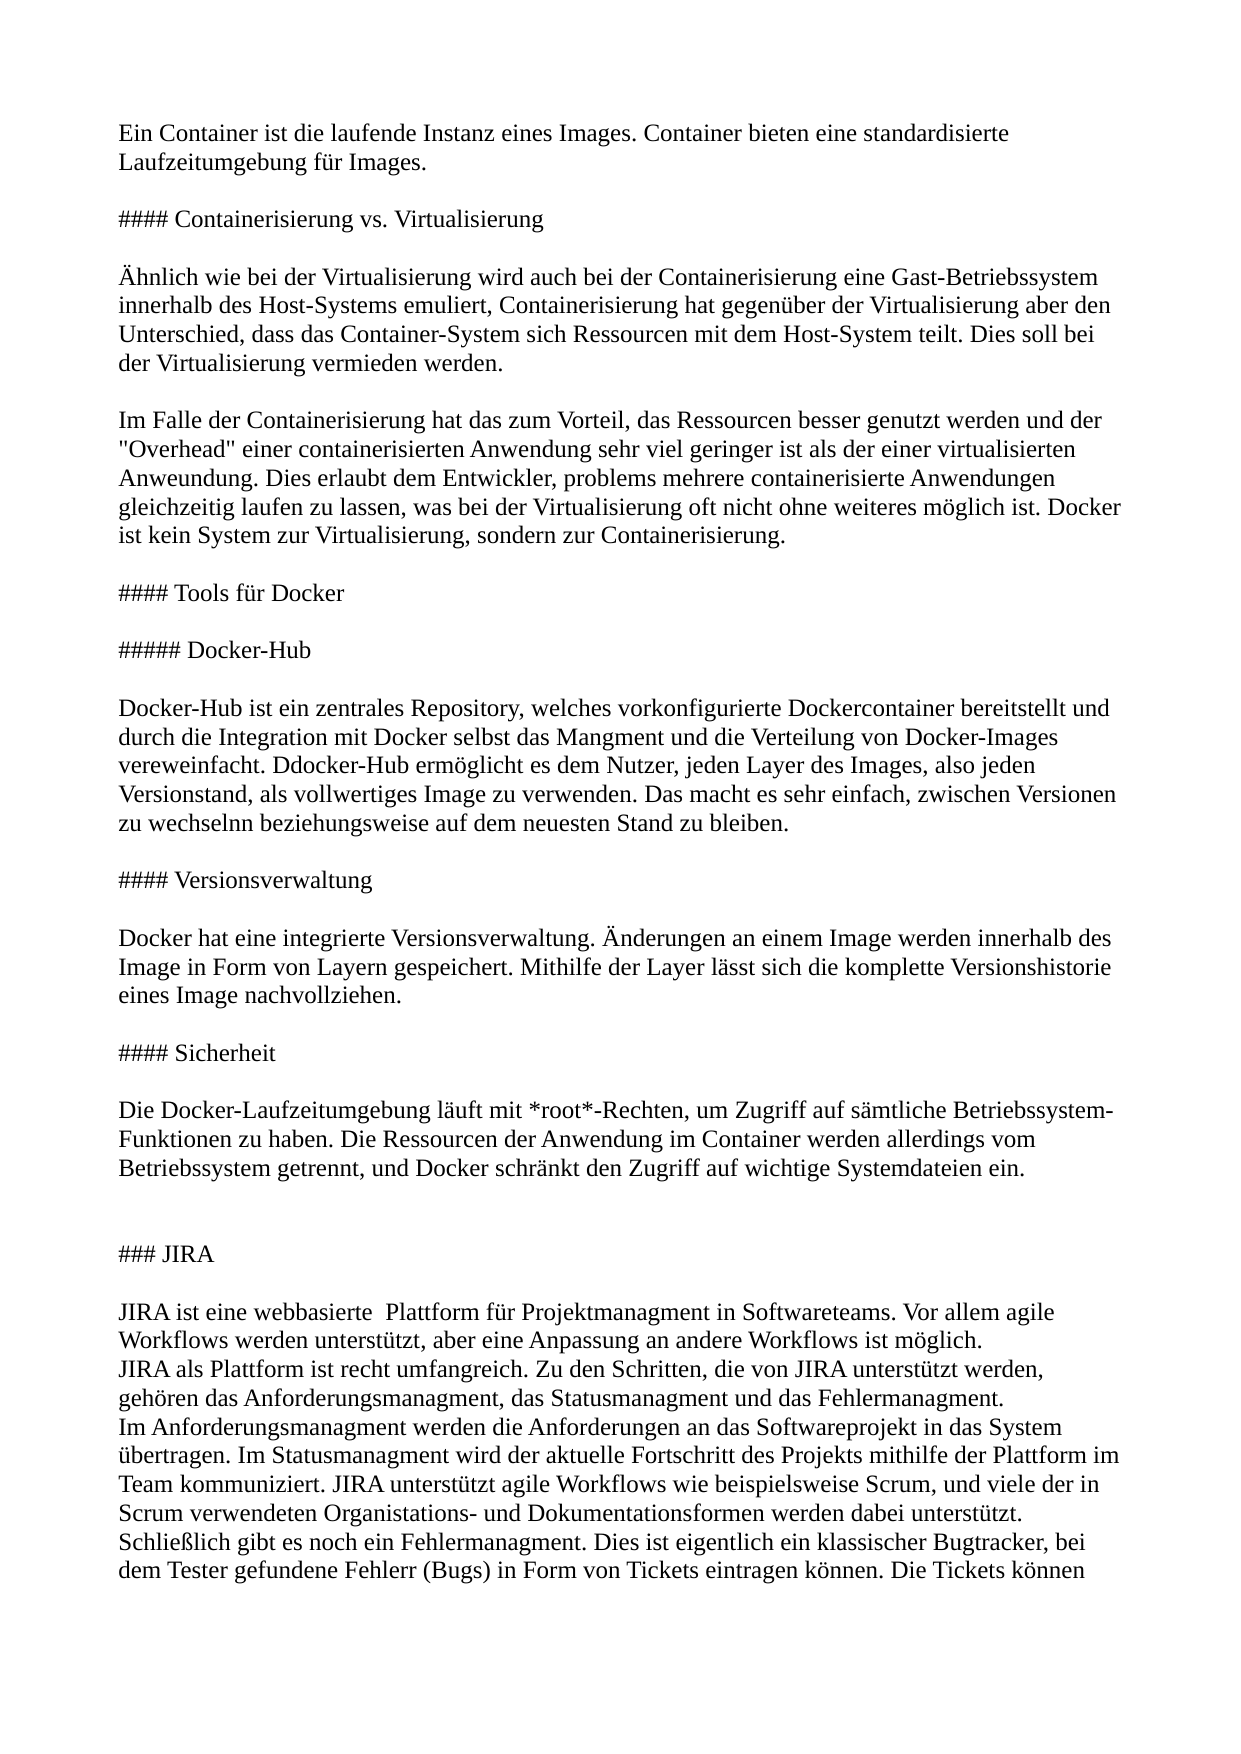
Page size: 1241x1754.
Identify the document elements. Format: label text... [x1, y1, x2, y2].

text Die Docker-Laufzeitumgebung läuft mit *root*-Rechten, um Zugriff auf sämtliche Betriebssystem-Funktionen zu haben. Die Ressourcen der Anwendung im Container werden allerdings vom Betriebssystem getrennt, und Docker schränkt den Zugriff auf wichtige Systemdateien ein. [118, 1096, 1122, 1182]
text JIRA als Plattform ist recht umfangreich. Zu den Schritten, die von JIRA unterstützt werden, gehören das Anforderungsmanagment, das Statusmanagment und das Fehlermanagment. [118, 1354, 1122, 1412]
text #### Tools für Docker [118, 578, 1122, 607]
text JIRA ist eine webbasierte Plattform für Projektmanagment in Softwareteams. Vor allem agile Workflows werden unterstützt, aber eine Anpassung an andere Workflows ist möglich. [118, 1297, 1122, 1354]
text Ein Container ist die laufende Instanz eines Images. Container bieten eine standardisierte Laufzeitumgebung für Images. [118, 118, 1122, 176]
text Ähnlich wie bei der Virtualisierung wird auch bei der Containerisierung eine Gast-Betriebssystem innerhalb des Host-Systems emuliert, Containerisierung hat gegenüber der Virtualisierung aber den Unterschied, dass das Container-System sich Ressourcen mit dem Host-System teilt. Dies soll bei der Virtualisierung vermieden werden. [118, 262, 1122, 377]
text Im Falle der Containerisierung hat das zum Vorteil, das Ressourcen besser genutzt werden und der "Overhead" einer containerisierten Anwendung sehr viel geringer ist als der einer virtualisierten Anweundung. Dies erlaubt dem Entwickler, problems mehrere containerisierte Anwendungen gleichzeitig laufen zu lassen, was bei der Virtualisierung oft nicht ohne weiteres möglich ist. Docker ist kein System zur Virtualisierung, sondern zur Containerisierung. [118, 406, 1122, 549]
text #### Versionsverwaltung [118, 866, 1122, 894]
text Im Anforderungsmanagment werden die Anforderungen an das Softwareprojekt in das System übertragen. Im Statusmanagment wird der aktuelle Fortschritt des Projekts mithilfe der Plattform im Team kommuniziert. JIRA unterstützt agile Workflows wie beispielsweise Scrum, und viele der in Scrum verwendeten Organistations- und Dokumentationsformen werden dabei unterstützt. [118, 1412, 1122, 1527]
text Docker-Hub ist ein zentrales Repository, welches vorkonfigurierte Dockercontainer bereitstellt und durch die Integration mit Docker selbst das Mangment und die Verteilung von Docker-Images vereweinfacht. Ddocker-Hub ermöglicht es dem Nutzer, jeden Layer des Images, also jeden Versionstand, als vollwertiges Image zu verwenden. Das macht es sehr einfach, zwischen Versionen zu wechselnn beziehungsweise auf dem neuesten Stand zu bleiben. [118, 693, 1122, 837]
text ##### Docker-Hub [118, 636, 1122, 664]
text ### JIRA [118, 1239, 1122, 1268]
text #### Containerisierung vs. Virtualisierung [118, 204, 1122, 233]
text #### Sicherheit [118, 1038, 1122, 1067]
text Docker hat eine integrierte Versionsverwaltung. Änderungen an einem Image werden innerhalb des Image in Form von Layern gespeichert. Mithilfe der Layer lässt sich die komplette Versionshistorie eines Image nachvollziehen. [118, 923, 1122, 1009]
text Schließlich gibt es noch ein Fehlermanagment. Dies ist eigentlich ein klassischer Bugtracker, bei dem Tester gefundene Fehlerr (Bugs) in Form von Tickets eintragen können. Die Tickets können [118, 1527, 1122, 1584]
